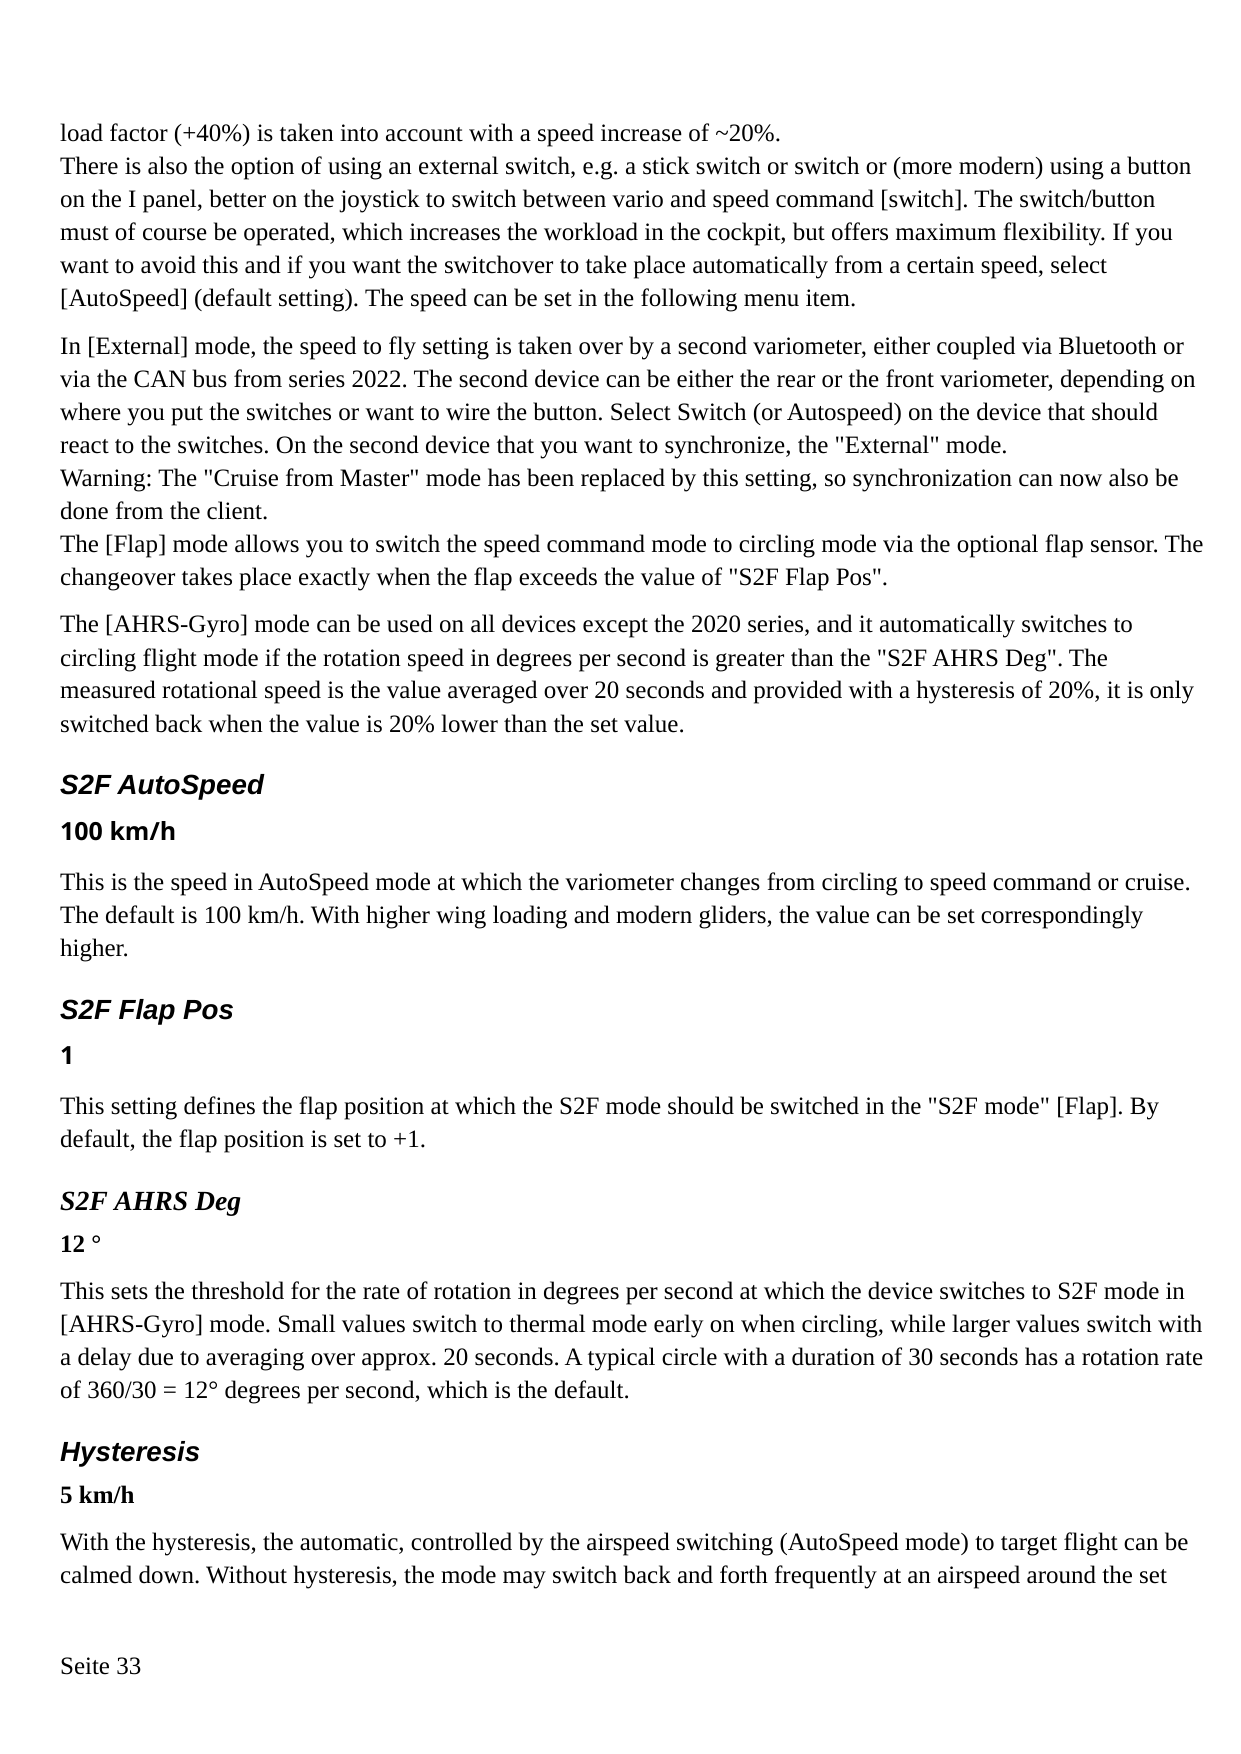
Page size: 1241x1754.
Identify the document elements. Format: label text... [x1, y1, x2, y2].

text In [External] mode, the speed to fly setting is taken over by a second variometer, either coupled via Bluetooth or via the CAN bus from series 2022. The second device can be either the rear or the front variometer, depending on where you put the switches or want to wire the button. Select Switch (or Autospeed) on the device that should react to the switches. On the second device that you want to synchronize, the "External" mode. Warning: The "Cruise from Master" mode has been replaced by this setting, so synchronization can now also be done from the client. The [Flap] mode allows you to switch the speed command mode to circling mode via the optional flap sensor. The changeover takes place exactly when the flap exceeds the value of "S2F Flap Pos". [60, 331, 1207, 591]
subtitle Hysteresis [60, 1435, 1207, 1467]
text load factor (+40%) is taken into account with a speed increase of ~20%. There is also the option of using an external switch, e.g. a stick switch or switch or (more modern) using a button on the I panel, better on the joystick to switch between vario and speed command [switch]. The switch/button must of course be operated, which increases the workload in the cockpit, but offers maximum flexibility. If you want to avoid this and if you want the switchover to take place automatically from a certain speed, select [AutoSpeed] (default setting). The speed can be set in the following menu item. [60, 118, 1207, 312]
text 1 [60, 1037, 1207, 1071]
text 100 km/h [60, 813, 1207, 847]
subtitle S2F AutoSpeed [60, 769, 1207, 801]
text This sets the threshold for the rate of rotation in degrees per second at which the device switches to S2F mode in [AHRS-Gyro] mode. Small values ​​switch to thermal mode early on when circling, while larger values ​​switch with a delay due to averaging over approx. 20 seconds. A typical circle with a duration of 30 seconds has a rotation rate of 360/30 = 12° degrees per second, which is the default. [60, 1276, 1207, 1404]
subtitle S2F AHRS Deg [60, 1184, 1207, 1216]
subtitle S2F Flap Pos [60, 993, 1207, 1025]
text The [AHRS-Gyro] mode can be used on all devices except the 2020 series, and it automatically switches to circling flight mode if the rotation speed in degrees per second is greater than the "S2F AHRS Deg". The measured rotational speed is the value averaged over 20 seconds and provided with a hysteresis of 20%, it is only switched back when the value is 20% lower than the set value. [60, 609, 1207, 737]
text This is the speed in AutoSpeed ​​mode at which the variometer changes from circling to speed command or cruise. The default is 100 km/h. With higher wing loading and modern gliders, the value can be set correspondingly higher. [60, 867, 1207, 962]
text 12 ° [60, 1229, 1207, 1257]
text With the hysteresis, the automatic, controlled by the airspeed switching (AutoSpeed mode) to target flight can be calmed down. Without hysteresis, the mode may switch back and forth frequently at an airspeed around the set [60, 1527, 1207, 1589]
text This setting defines the flap position at which the S2F mode should be switched in the "S2F mode" [Flap]. By default, the flap position is set to +1. [60, 1091, 1207, 1153]
text 5 km/h [60, 1480, 1207, 1508]
